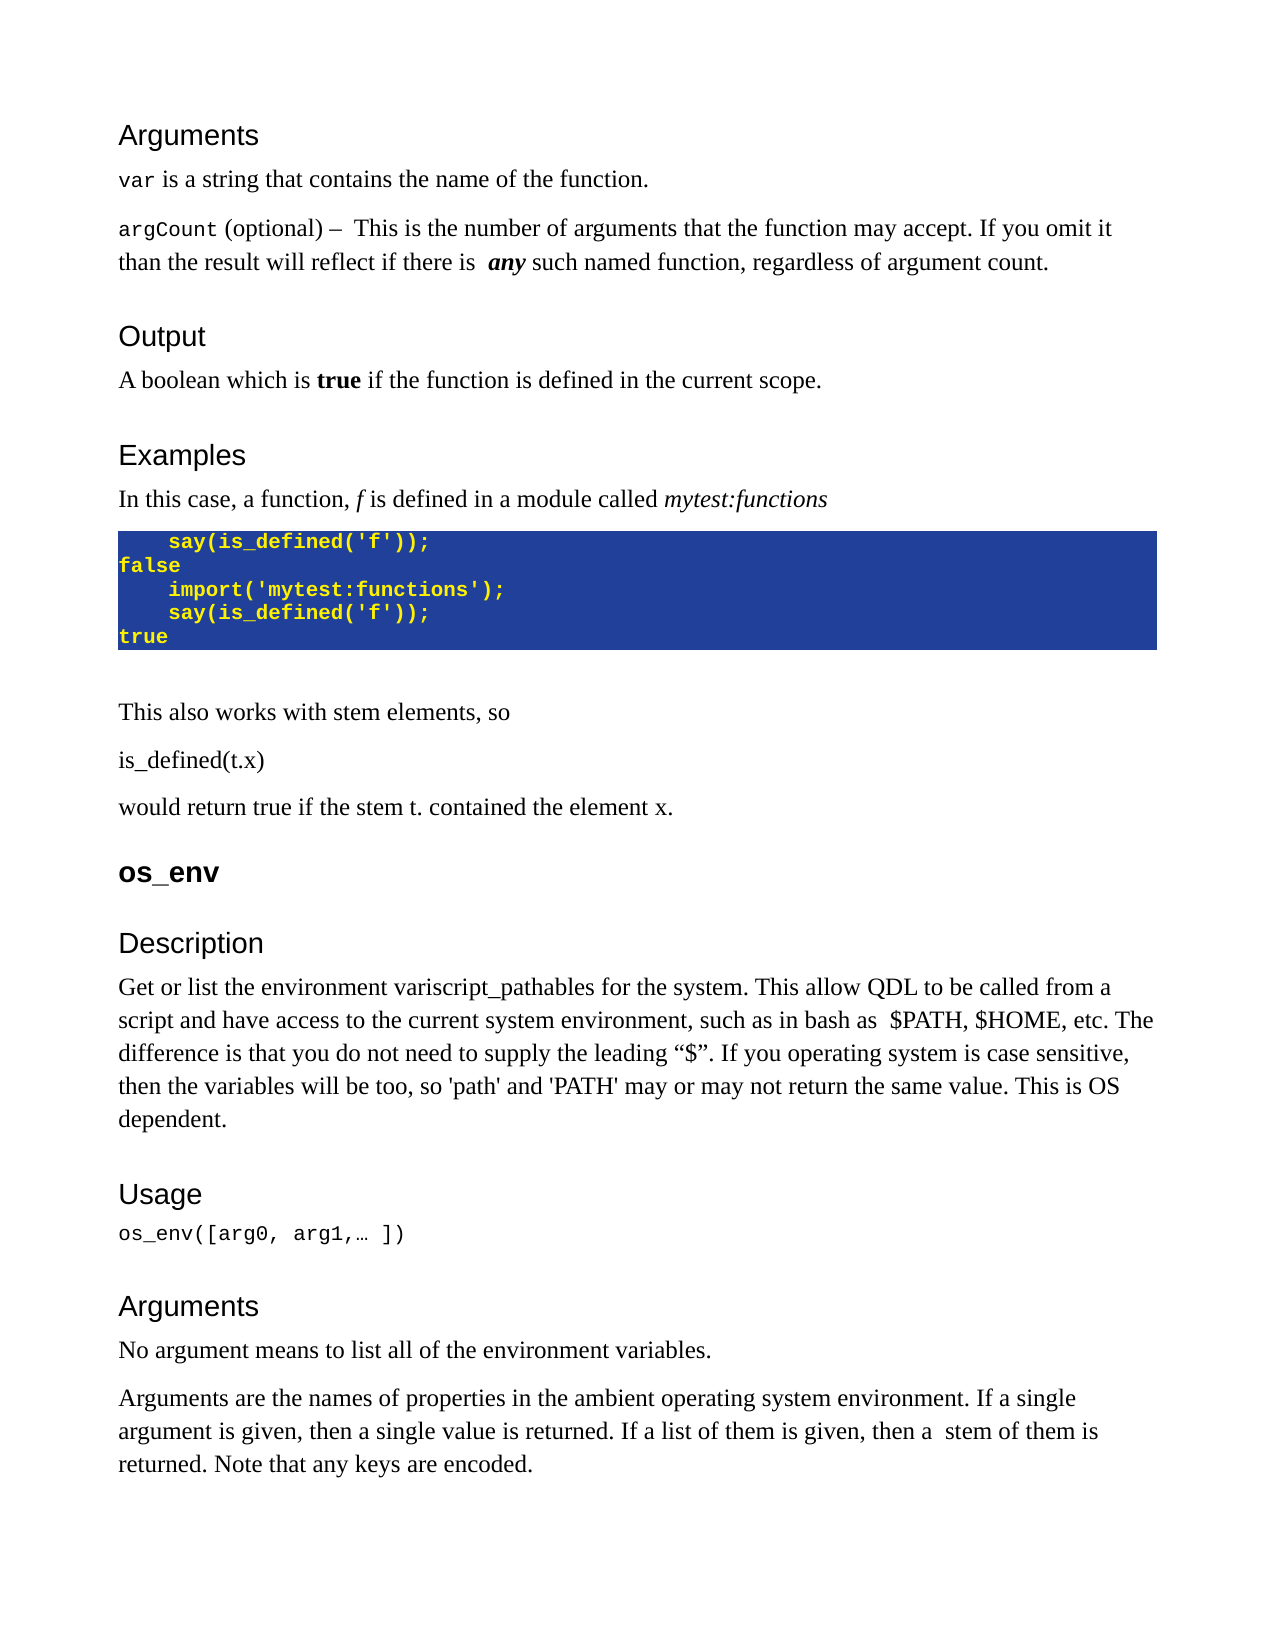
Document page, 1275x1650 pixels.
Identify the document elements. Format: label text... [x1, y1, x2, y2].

subtitle Arguments [118, 1289, 1157, 1323]
subtitle Description [118, 926, 1157, 959]
subtitle Output [118, 319, 1157, 353]
text would return true if the stem t. contained the element x. [118, 792, 1157, 821]
text import('mytest:functions'); [118, 579, 1157, 602]
text say(is_defined('f')); [118, 602, 1157, 626]
text Get or list the environment variscript_pathables for the system. This allow QDL to be called from a script and have access to the current system environment, such as in bash as $PATH, $HOME, etc. The difference is that you do not need to supply the leading “$”. If you operating system is case sensitive, then the variables will be too, so 'path' and 'PATH' may or may not return the same value. This is OS dependent. [118, 972, 1157, 1133]
subtitle Examples [118, 438, 1157, 471]
text say(is_defined('f')); [118, 531, 1157, 555]
text Arguments are the names of properties in the ambient operating system environment. If a single argument is given, then a single value is returned. If a list of them is given, then a stem of them is returned. Note that any keys are encoded. [118, 1383, 1157, 1478]
text This also works with stem elements, so [118, 697, 1157, 726]
text var is a string that contains the name of the function. [118, 164, 1157, 194]
subtitle Arguments [118, 118, 1157, 152]
text No argument means to list all of the environment variables. [118, 1336, 1157, 1364]
text is_defined(t.x) [118, 745, 1157, 774]
text argCount (optional) – This is the number of arguments that the function may accept. If you omit it than the result will reflect if there is any such named function, regardless of argument count. [118, 213, 1157, 275]
text true [118, 626, 1157, 650]
text os_env([arg0, arg1,… ]) [118, 1223, 1157, 1246]
text A boolean which is true if the function is defined in the current scope. [118, 365, 1157, 394]
subtitle os_env [118, 855, 1157, 888]
subtitle Usage [118, 1177, 1157, 1210]
text In this case, a function, f is defined in a module called mytest:functions [118, 484, 1157, 513]
text false [118, 555, 1157, 579]
